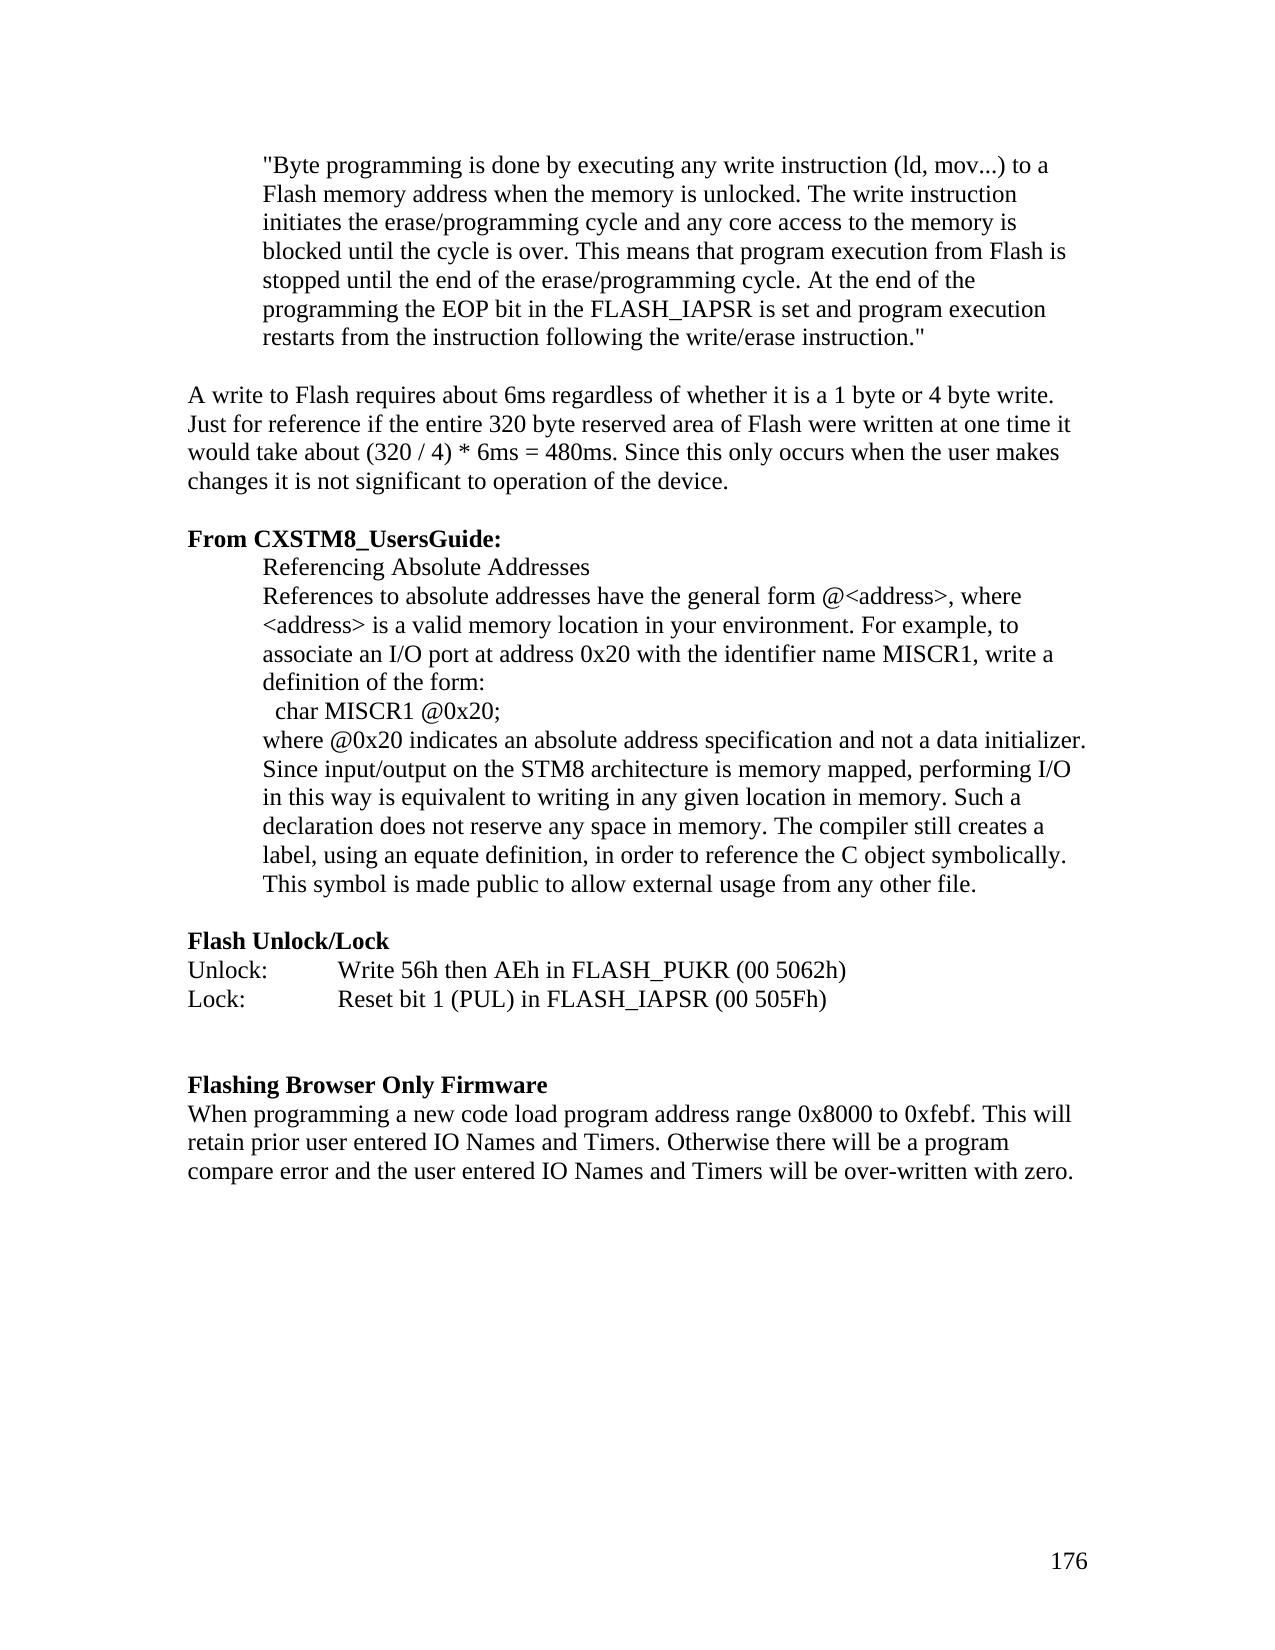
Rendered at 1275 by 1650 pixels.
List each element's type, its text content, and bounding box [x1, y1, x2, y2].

text compare error and the user entered IO Names and Timers will be over-written with zero. [187, 1156, 1087, 1185]
text When programming a new code load program address range 0x8000 to 0xfebf. This will [187, 1099, 1087, 1127]
text char MISCR1 @0x20; [262, 696, 1087, 725]
text retain prior user entered IO Names and Timers. Otherwise there will be a program [187, 1127, 1087, 1156]
text where @0x20 indicates an absolute address specification and not a data initializer. Since input/output on the STM8 architecture is memory mapped, performing I/O in this way is equivalent to writing in any given location in memory. Such a declaration does not reserve any space in memory. The compiler still creates a label, using an equate definition, in order to reference the C object symbolically. This symbol is made public to allow external usage from any other file. [262, 725, 1087, 897]
text References to absolute addresses have the general form @<address>, where <address> is a valid memory location in your environment. For example, to associate an I/O port at address 0x20 with the identifier name MISCR1, write a definition of the form: [262, 581, 1087, 696]
text Referencing Absolute Addresses [262, 552, 1087, 581]
text Flashing Browser Only Firmware [187, 1070, 1087, 1099]
text A write to Flash requires about 6ms regardless of whether it is a 1 byte or 4 byte write. Just for reference if the entire 320 byte reserved area of Flash were written at one time it would take about (320 / 4) * 6ms = 480ms. Since this only occurs when the user makes changes it is not significant to operation of the device. [187, 380, 1087, 495]
text Flash Unlock/Lock [187, 926, 1087, 955]
text From CXSTM8_UsersGuide: [187, 524, 1087, 552]
text "Byte programming is done by executing any write instruction (ld, mov...) to a Flash memory address when the memory is unlocked. The write instruction initiates the erase/programming cycle and any core access to the memory is blocked until the cycle is over. This means that program execution from Flash is stopped until the end of the erase/programming cycle. At the end of the programming the EOP bit in the FLASH_IAPSR is set and program execution restarts from the instruction following the write/erase instruction." [262, 150, 1087, 351]
text Lock: Reset bit 1 (PUL) in FLASH_IAPSR (00 505Fh) [187, 984, 1087, 1012]
text Unlock: Write 56h then AEh in FLASH_PUKR (00 5062h) [187, 955, 1087, 984]
